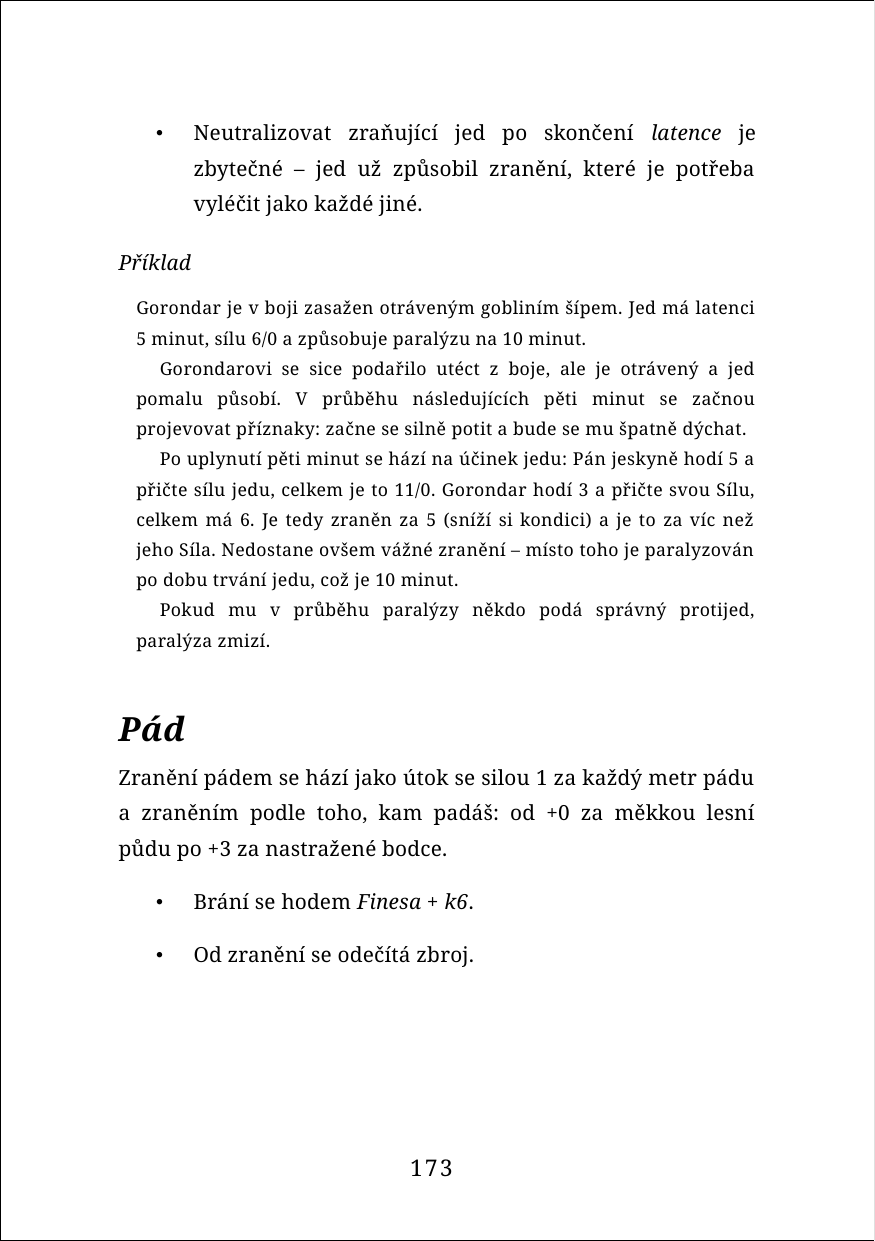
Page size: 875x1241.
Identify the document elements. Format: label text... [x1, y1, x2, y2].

text Gorondar je v boji zasažen otráveným gobliním šípem. Jed má latenci 5 minut, sílu 6/0 a způsobuje paralýzu na 10 minut. Gorondarovi se sice podařilo utéct z boje, ale je otrávený a jed pomalu působí. V průběhu následujících pěti minut se začnou projevovat příznaky: začne se silně potit a bude se mu špatně dýchat. Po uplynutí pěti minut se hází na účinek jedu: Pán jeskyně hodí 5 a přičte sílu jedu, celkem je to 11/0. Gorondar hodí 3 a přičte svou Sílu, celkem má 6. Je tedy zraněn za 5 (sníží si kondici) a je to za víc než jeho Síla. Nedostane ovšem vážné zranění – místo toho je paralyzován po dobu trvání jedu, což je 10 minut. Pokud mu v průběhu paralýzy někdo podá správný protijed, paralýza zmizí. [136, 296, 756, 652]
list Od zranění se odečítá zbroj. [156, 940, 756, 969]
subtitle Pád [118, 706, 756, 751]
list Brání se hodem Finesa + k6. [156, 887, 756, 915]
text Příklad [118, 248, 756, 277]
list Neutralizovat zraňující jed po skončení latence je zbytečné – jed už způsobil zranění, které je potřeba vyléčit jako každé jiné. [156, 118, 756, 218]
text Zranění pádem se hází jako útok se silou 1 za každý metr pádu a zraněním podle toho, kam padáš: od +0 za měkkou lesní půdu po +3 za nastražené bodce. [118, 763, 756, 862]
